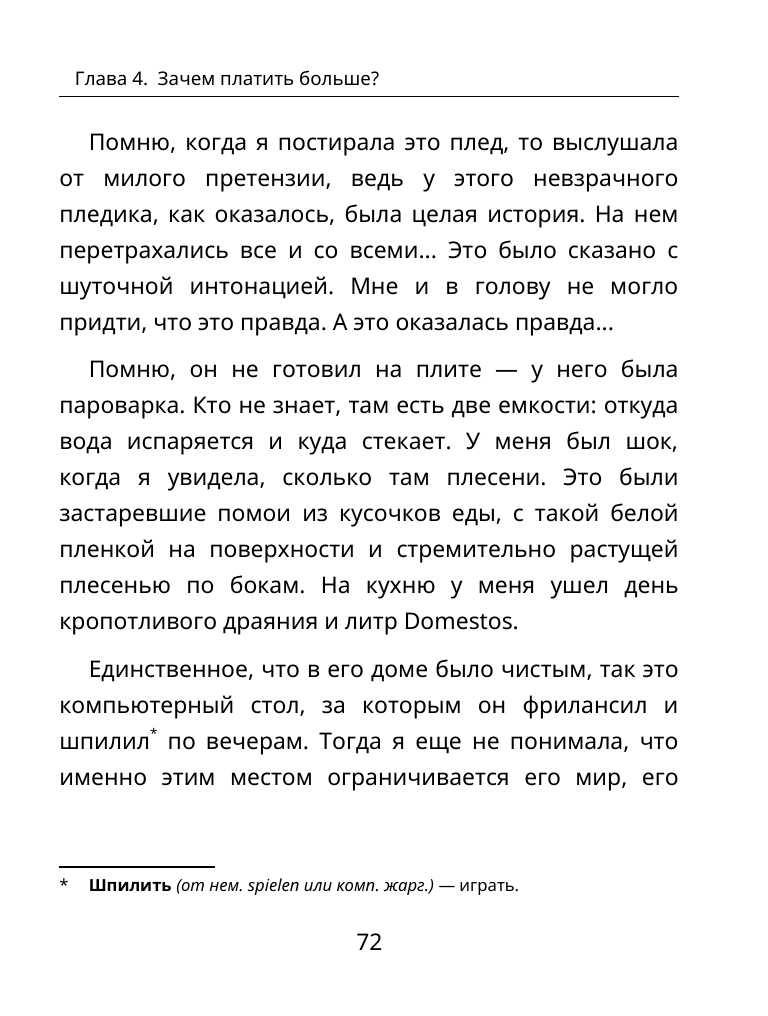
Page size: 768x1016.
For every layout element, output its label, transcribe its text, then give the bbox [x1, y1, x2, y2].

text Помню, он не готовил на плите — у него была пароварка. Кто не знает, там есть две емкости: откуда вода испаряется и куда стекает. У меня был шок, когда я увидела, сколько там плесени. Это были застаревшие помои из кусочков еды, с такой белой пленкой на поверхности и стремительно растущей плесенью по бокам. На кухню у меня ушел день кропотливого драяния и литр Domestos. [59, 353, 679, 636]
text Помню, когда я постирала это плед, то выслушала от милого претензии, ведь у этого невзрачного пледика, как оказалось, была целая история. На нем перетрахались все и со всеми... Это было сказано с шуточной интонацией. Мне и в голову не могло придти, что это правда. А это оказалась правда... [59, 126, 679, 337]
text Единственное, что в его доме было чистым, так это компьютерный стол, за которым он фрилансил и шпилил по вечерам. Тогда я еще не понимала, что именно этим местом ограничивается его мир, его [59, 653, 679, 792]
text Шпилить (от нем. spielen или комп. жарг.) — играть. [59, 873, 679, 896]
